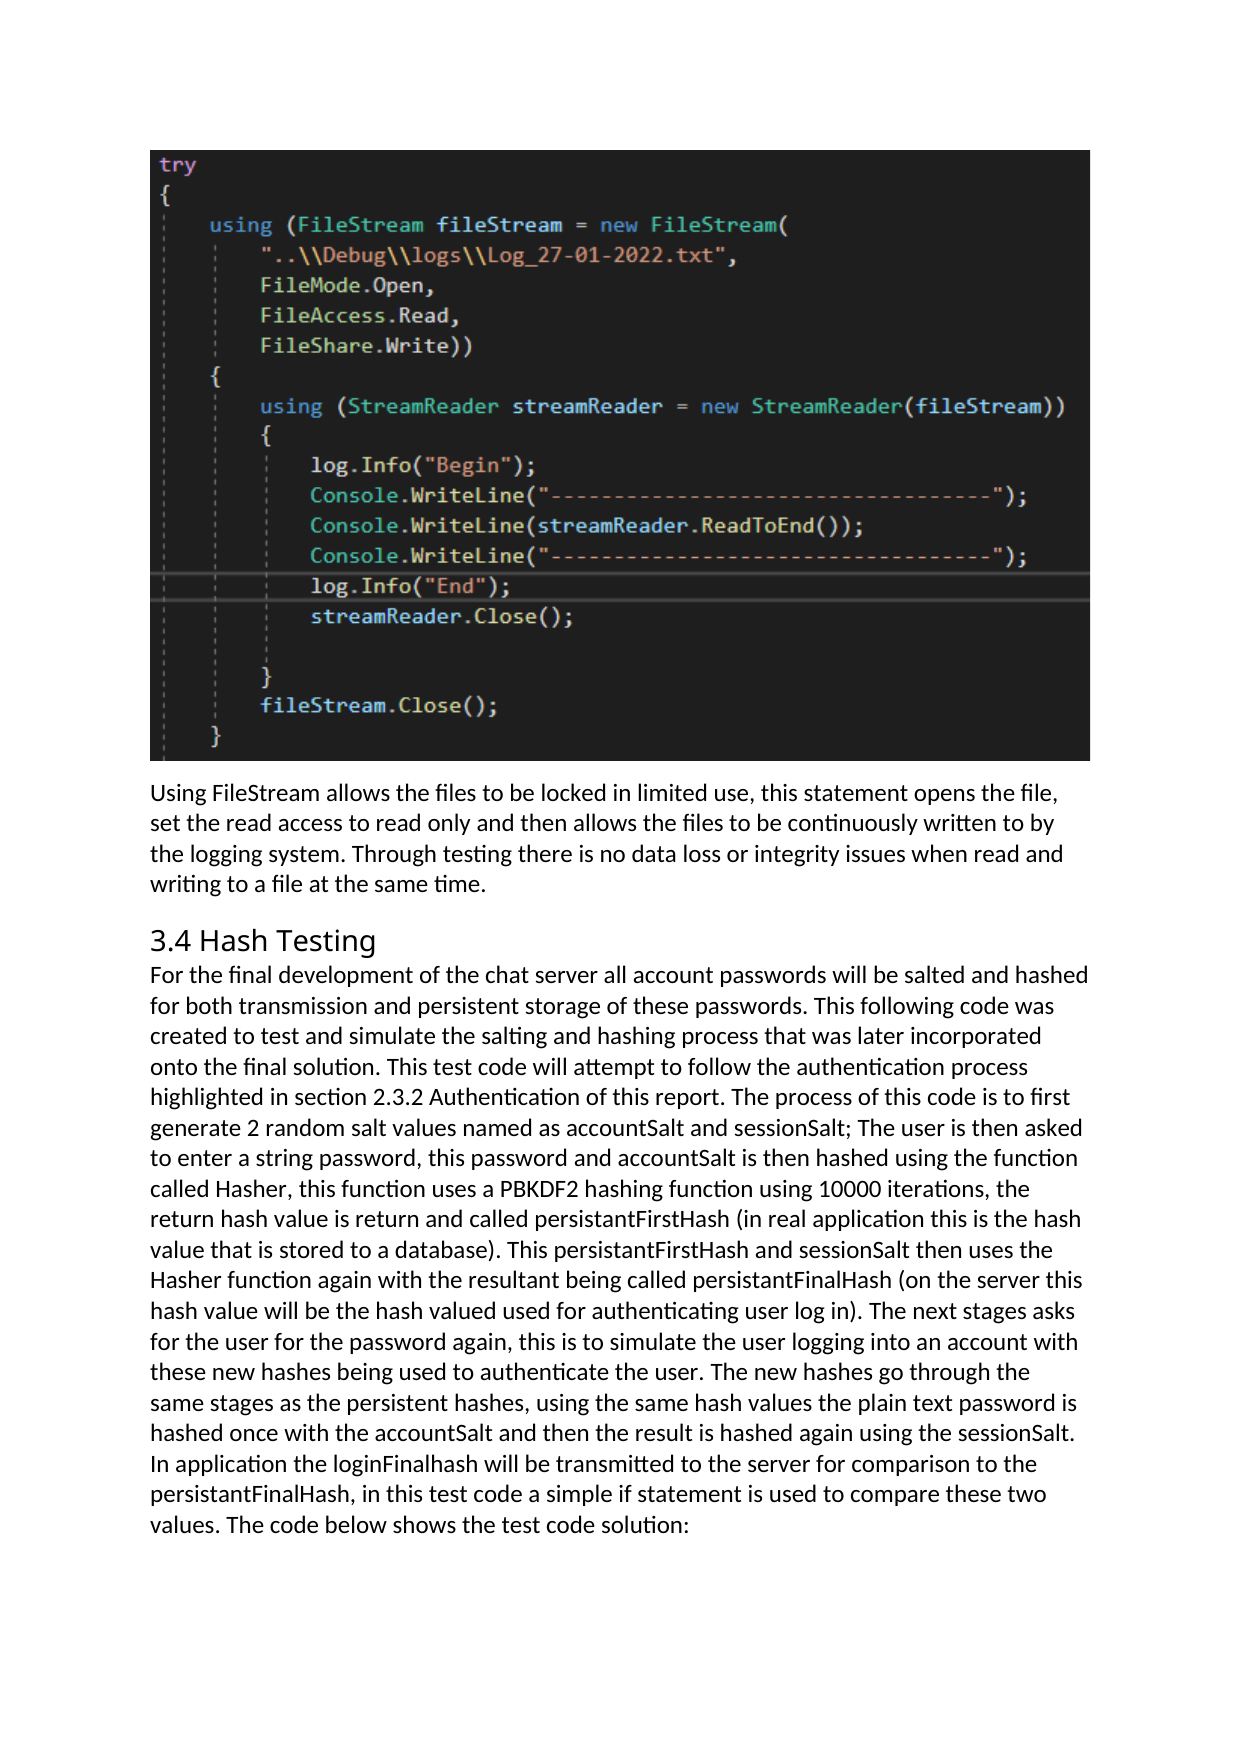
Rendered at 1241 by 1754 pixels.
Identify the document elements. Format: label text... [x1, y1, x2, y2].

text For the final development of the chat server all account passwords will be salted and hashed for both transmission and persistent storage of these passwords. This following code was created to test and simulate the salting and hashing process that was later incorporated onto the final solution. This test code will attempt to follow the authentication process highlighted in section 2.3.2 Authentication of this report. The process of this code is to first generate 2 random salt values named as accountSalt and sessionSalt; The user is then asked to enter a string password, this password and accountSalt is then hashed using the function called Hasher, this function uses a PBKDF2 hashing function using 10000 iterations, the return hash value is return and called persistantFirstHash (in real application this is the hash value that is stored to a database). This persistantFirstHash and sessionSalt then uses the Hasher function again with the resultant being called persistantFinalHash (on the server this hash value will be the hash valued used for authenticating user log in). The next stages asks for the user for the password again, this is to simulate the user logging into an account with these new hashes being used to authenticate the user. The new hashes go through the same stages as the persistent hashes, using the same hash values the plain text password is hashed once with the accountSalt and then the result is hashed again using the sessionSalt. In application the loginFinalhash will be transmitted to the server for comparison to the persistantFinalHash, in this test code a simple if statement is used to compare these two values. The code below shows the test code solution: [150, 959, 1090, 1539]
text Using FileStream allows the files to be locked in limited use, this statement opens the file, set the read access to read only and then allows the files to be continuously written to by the logging system. Through testing there is no data loss or integrity issues when read and writing to a file at the same time. [150, 777, 1090, 899]
subtitle 3.4 Hash Testing [150, 920, 1090, 959]
